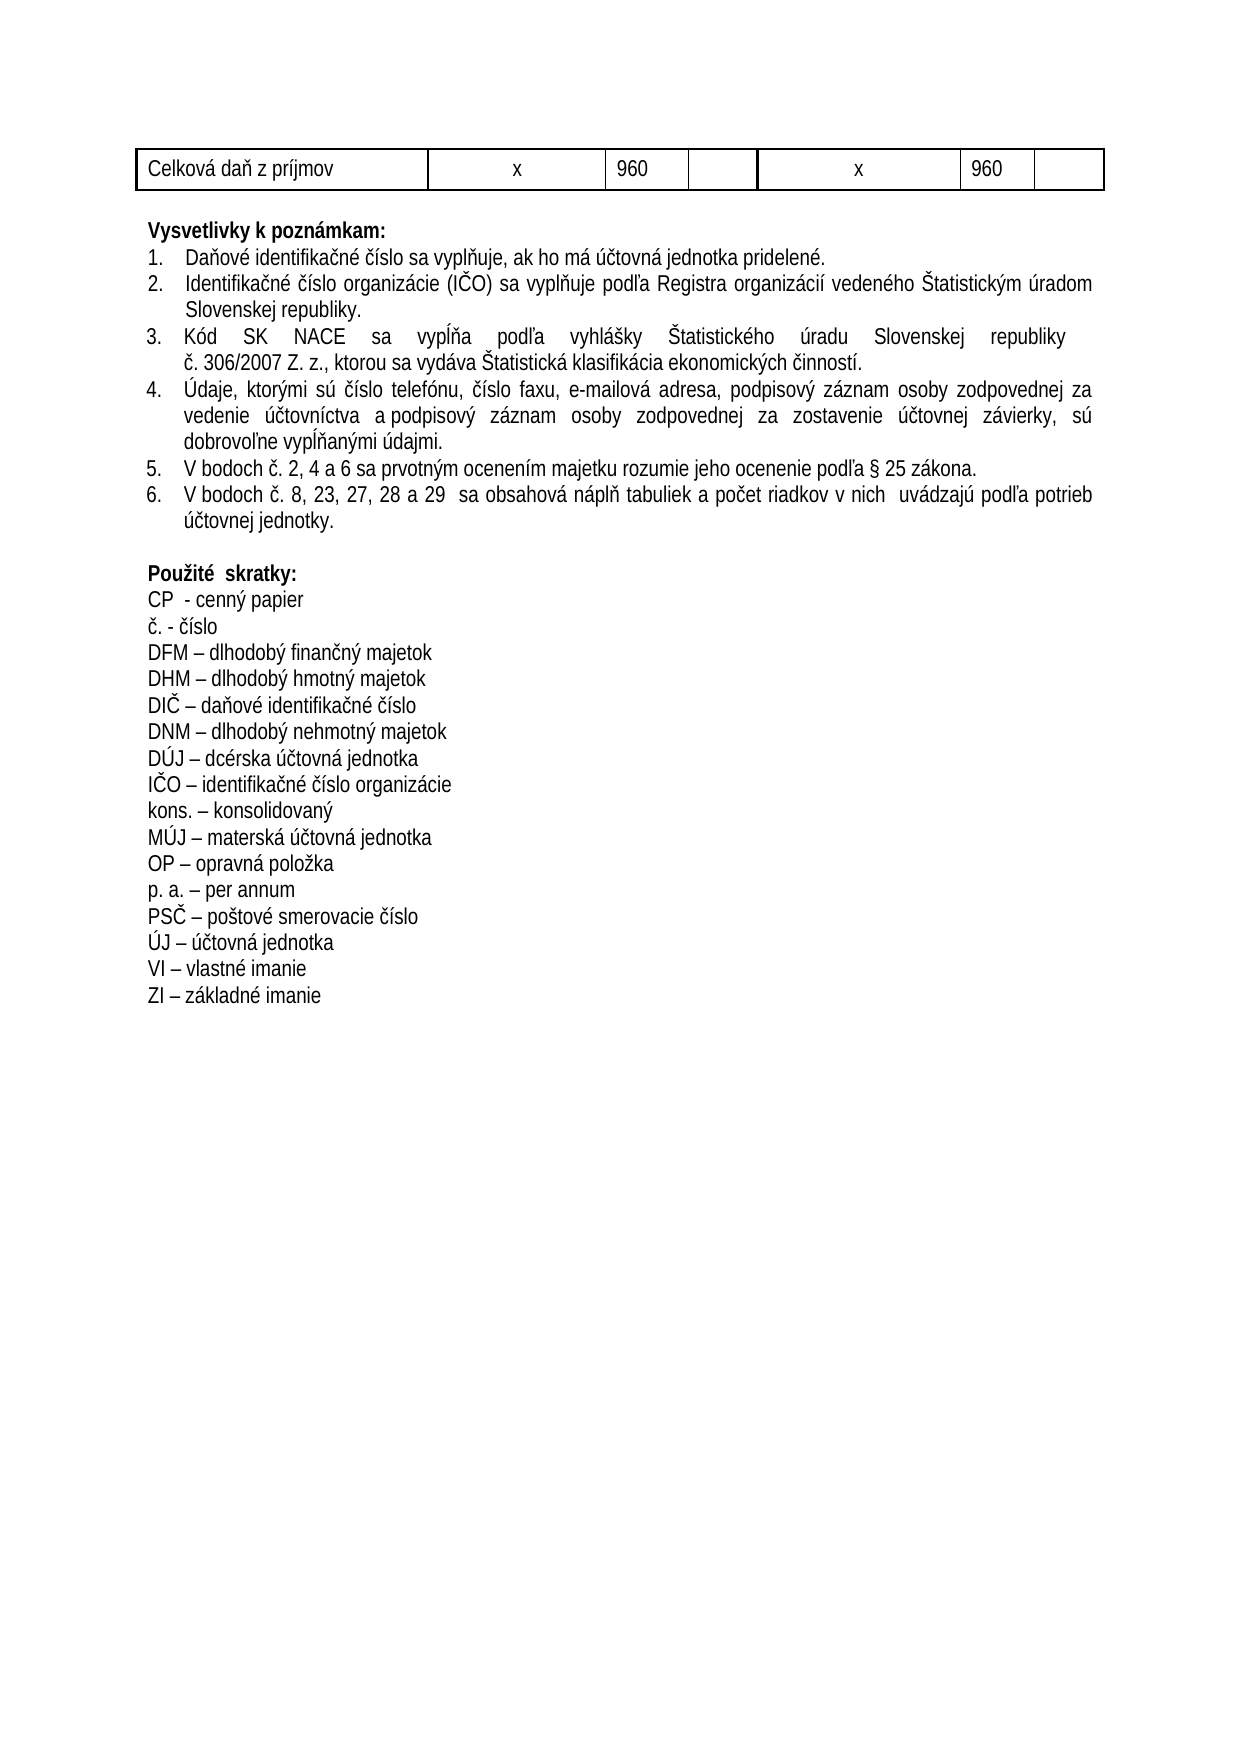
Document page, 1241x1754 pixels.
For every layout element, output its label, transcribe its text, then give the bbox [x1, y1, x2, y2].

text DFM – dlhodobý finančný majetok [148, 639, 1093, 665]
text DÚJ – dcérska účtovná jednotka [148, 744, 1093, 771]
text DIČ – daňové identifikačné číslo [148, 692, 1093, 718]
list Daňové identifikačné číslo sa vyplňuje, ak ho má účtovná jednotka pridelené. [148, 244, 1093, 270]
table_cell [1035, 150, 1103, 189]
text VI – vlastné imanie [148, 955, 1093, 982]
text PSČ – poštové smerovacie číslo [148, 903, 1093, 929]
list V bodoch č. 2, 4 a 6 sa prvotným ocenením majetku rozumie jeho ocenenie podľa § 25 zákona. [146, 454, 1093, 481]
list Údaje, ktorými sú číslo telefónu, číslo faxu, e-mailová adresa, podpisový záznam osoby zodpovednej za vedenie účtovníctva a podpisový záznam osoby zodpovednej za zostavenie účtovnej závierky, sú dobrovoľne vypĺňanými údajmi. [146, 376, 1093, 454]
list Kód SK NACE sa vypĺňa podľa vyhlášky Štatistického úradu Slovenskej republiky č. 306/2007 Z. z., ktorou sa vydáva Štatistická klasifikácia ekonomických činností. [146, 323, 1093, 376]
text Použité skratky: [148, 560, 1093, 586]
text OP – opravná položka [148, 850, 1093, 876]
text ZI – základné imanie [148, 982, 1093, 1008]
table_cell Celková daň z príjmov [138, 150, 427, 189]
table_cell 960 [606, 150, 688, 189]
text IČO – identifikačné číslo organizácie [148, 771, 1093, 797]
table_cell 960 [961, 150, 1034, 189]
text kons. – konsolidovaný [148, 797, 1093, 823]
text DHM – dlhodobý hmotný majetok [148, 665, 1093, 692]
text CP - cenný papier [148, 586, 1093, 613]
text Vysvetlivky k poznámkam: [148, 217, 1093, 244]
text p. a. – per annum [148, 876, 1093, 903]
table_cell x [759, 150, 960, 189]
table_cell [689, 150, 756, 189]
text MÚJ – materská účtovná jednotka [148, 823, 1093, 850]
list V bodoch č. 8, 23, 27, 28 a 29 sa obsahová náplň tabuliek a počet riadkov v nich uvádzajú podľa potrieb účtovnej jednotky. [146, 481, 1093, 534]
table_cell x [429, 150, 605, 189]
list Identifikačné číslo organizácie (IČO) sa vyplňuje podľa Registra organizácií vedeného Štatistickým úradom Slovenskej republiky. [148, 270, 1093, 323]
text DNM – dlhodobý nehmotný majetok [148, 718, 1093, 744]
text č. - číslo [148, 613, 1093, 639]
text ÚJ – účtovná jednotka [148, 929, 1093, 955]
